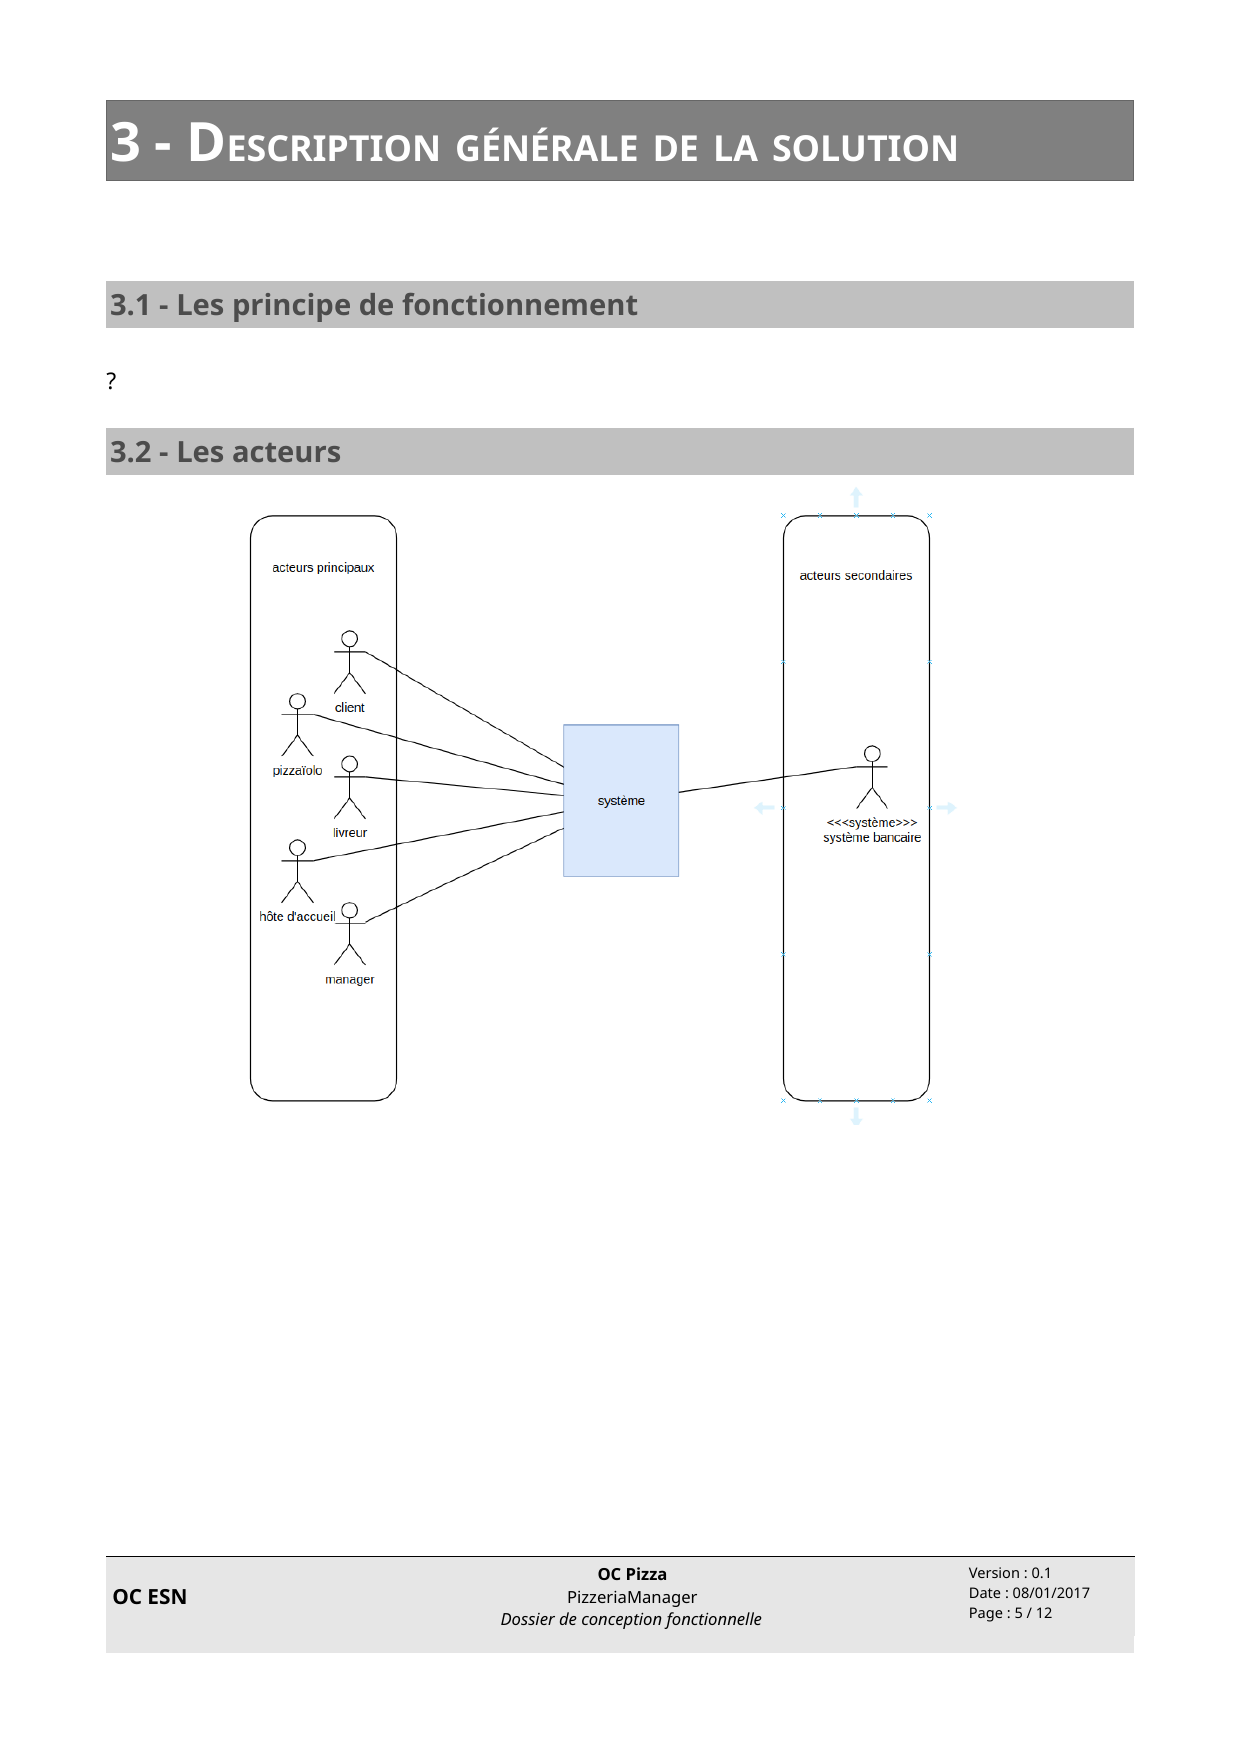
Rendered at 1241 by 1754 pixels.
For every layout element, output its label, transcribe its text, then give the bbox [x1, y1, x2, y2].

subtitle Les acteurs [107, 429, 1133, 474]
picture [220, 486, 961, 1125]
text ? [106, 365, 1134, 396]
subtitle Les principe de fonctionnement [107, 282, 1133, 327]
subtitle Description générale de la solution [107, 101, 1133, 180]
